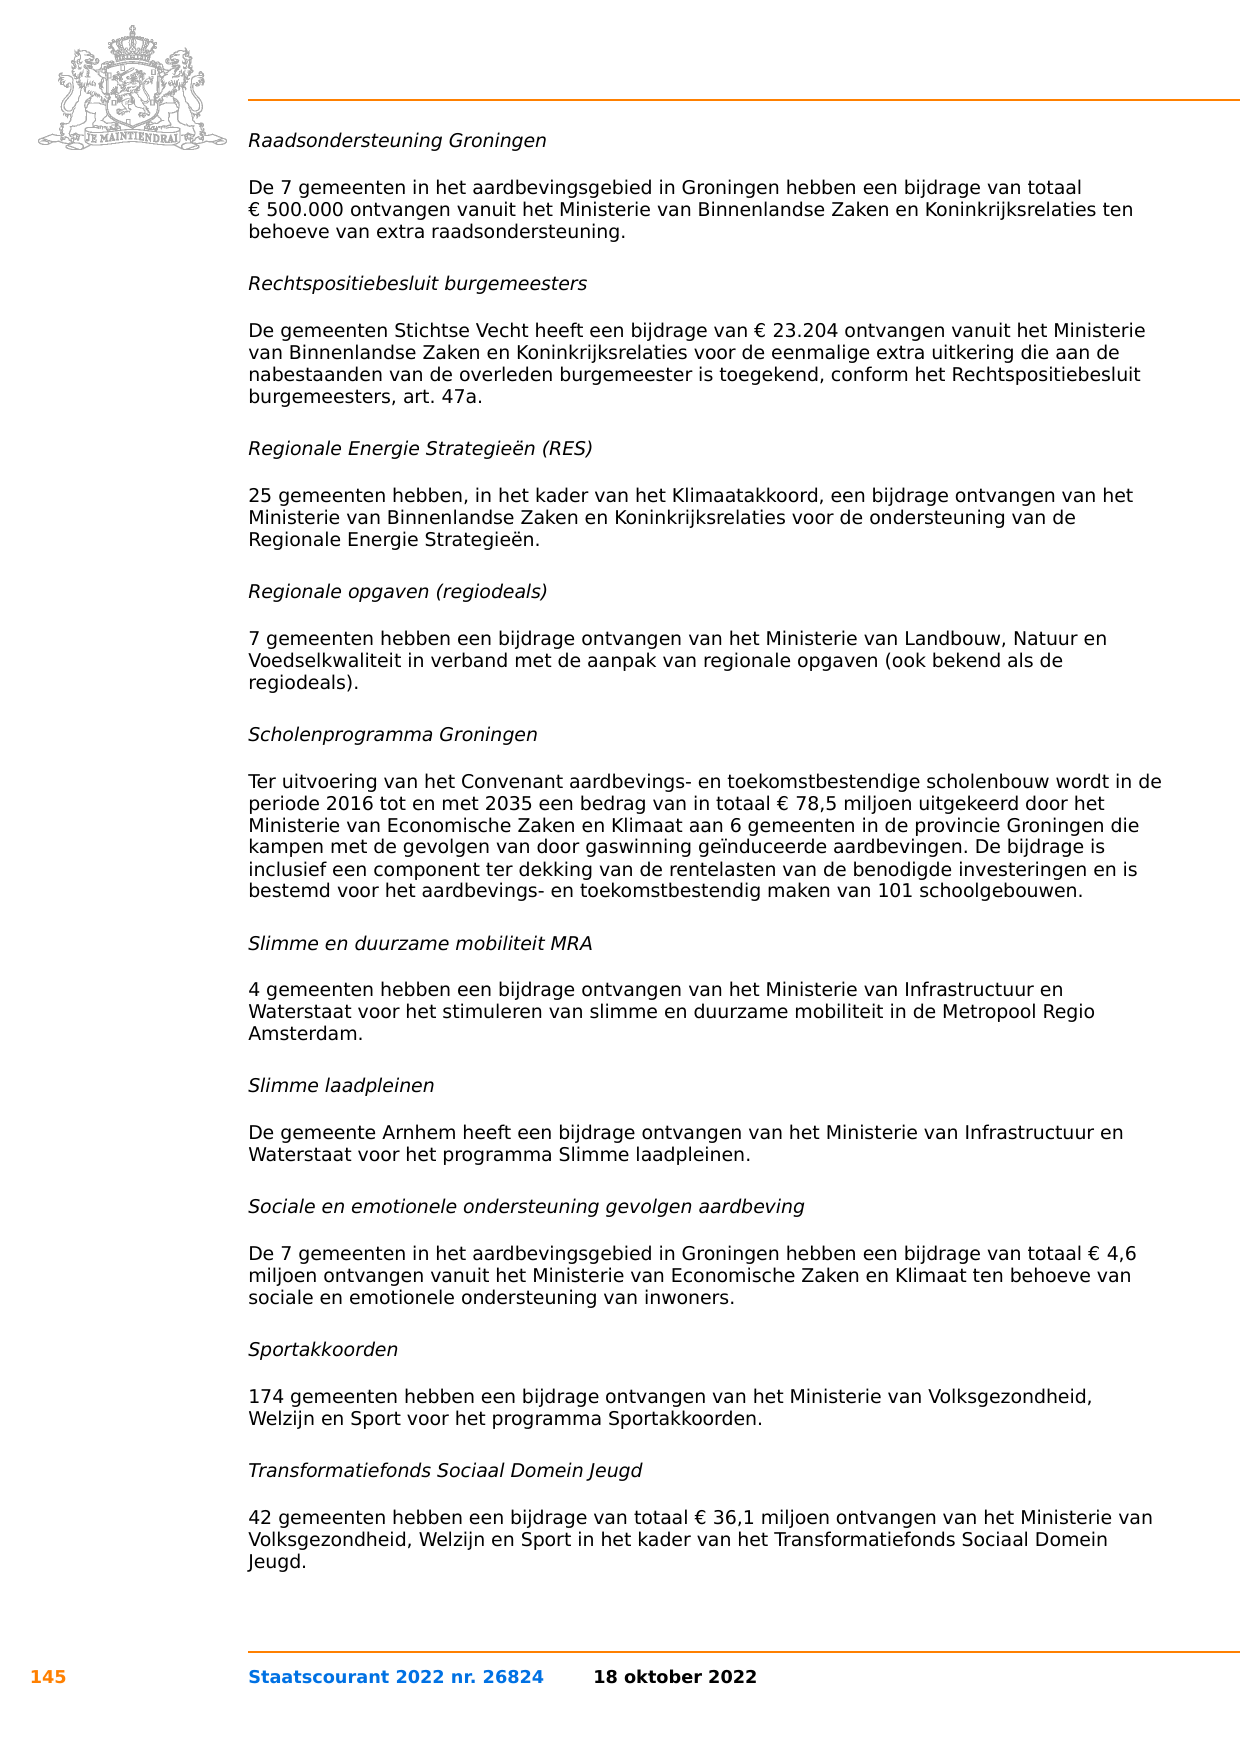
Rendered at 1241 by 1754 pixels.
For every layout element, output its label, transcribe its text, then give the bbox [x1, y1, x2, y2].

picture [38, 25, 227, 150]
subtitle Slimme en duurzame mobiliteit MRA [248, 932, 1163, 954]
subtitle Scholenprogramma Groningen [248, 723, 1163, 746]
subtitle Transformatiefonds Sociaal Domein Jeugd [248, 1460, 1163, 1482]
subtitle Sportakkoorden [248, 1339, 1163, 1361]
subtitle Rechtspositiebesluit burgemeesters [248, 273, 1163, 295]
subtitle Regionale opgaven (regiodeals) [248, 581, 1163, 603]
subtitle Slimme laadpleinen [248, 1075, 1163, 1097]
subtitle Sociale en emotionele ondersteuning gevolgen aardbeving [248, 1196, 1163, 1218]
text 25 gemeenten hebben, in het kader van het Klimaatakkoord, een bijdrage ontvangen van het Ministerie van Binnenlandse Zaken en Koninkrijksrelaties voor de ondersteuning van de Regionale Energie Strategieën. [248, 485, 1163, 551]
text Ter uitvoering van het Convenant aardbevings- en toekomstbestendige scholenbouw wordt in de periode 2016 tot en met 2035 een bedrag van in totaal € 78,5 miljoen uitgekeerd door het Ministerie van Economische Zaken en Klimaat aan 6 gemeenten in de provincie Groningen die kampen met de gevolgen van door gaswinning geïnduceerde aardbevingen. De bijdrage is inclusief een component ter dekking van de rentelasten van de benodigde investeringen en is bestemd voor het aardbevings- en toekomstbestendig maken van 101 schoolgebouwen. [248, 771, 1163, 902]
text De 7 gemeenten in het aardbevingsgebied in Groningen hebben een bijdrage van totaal € 500.000 ontvangen vanuit het Ministerie van Binnenlandse Zaken en Koninkrijksrelaties ten behoeve van extra raadsondersteuning. [248, 177, 1163, 243]
text De gemeenten Stichtse Vecht heeft een bijdrage van € 23.204 ontvangen vanuit het Ministerie van Binnenlandse Zaken en Koninkrijksrelaties voor de eenmalige extra uitkering die aan de nabestaanden van de overleden burgemeester is toegekend, conform het Rechtspositiebesluit burgemeesters, art. 47a. [248, 320, 1163, 408]
text De gemeente Arnhem heeft een bijdrage ontvangen van het Ministerie van Infrastructuur en Waterstaat voor het programma Slimme laadpleinen. [248, 1122, 1163, 1166]
text 7 gemeenten hebben een bijdrage ontvangen van het Ministerie van Landbouw, Natuur en Voedselkwaliteit in verband met de aanpak van regionale opgaven (ook bekend als de regiodeals). [248, 628, 1163, 693]
subtitle Regionale Energie Strategieën (RES) [248, 438, 1163, 460]
subtitle Raadsondersteuning Groningen [248, 130, 1163, 152]
text 174 gemeenten hebben een bijdrage ontvangen van het Ministerie van Volksgezondheid, Welzijn en Sport voor het programma Sportakkoorden. [248, 1386, 1163, 1430]
text De 7 gemeenten in het aardbevingsgebied in Groningen hebben een bijdrage van totaal € 4,6 miljoen ontvangen vanuit het Ministerie van Economische Zaken en Klimaat ten behoeve van sociale en emotionele ondersteuning van inwoners. [248, 1243, 1163, 1309]
text 4 gemeenten hebben een bijdrage ontvangen van het Ministerie van Infrastructuur en Waterstaat voor het stimuleren van slimme en duurzame mobiliteit in de Metropool Regio Amsterdam. [248, 979, 1163, 1045]
text 42 gemeenten hebben een bijdrage van totaal € 36,1 miljoen ontvangen van het Ministerie van Volksgezondheid, Welzijn en Sport in het kader van het Transformatiefonds Sociaal Domein Jeugd. [248, 1507, 1163, 1573]
